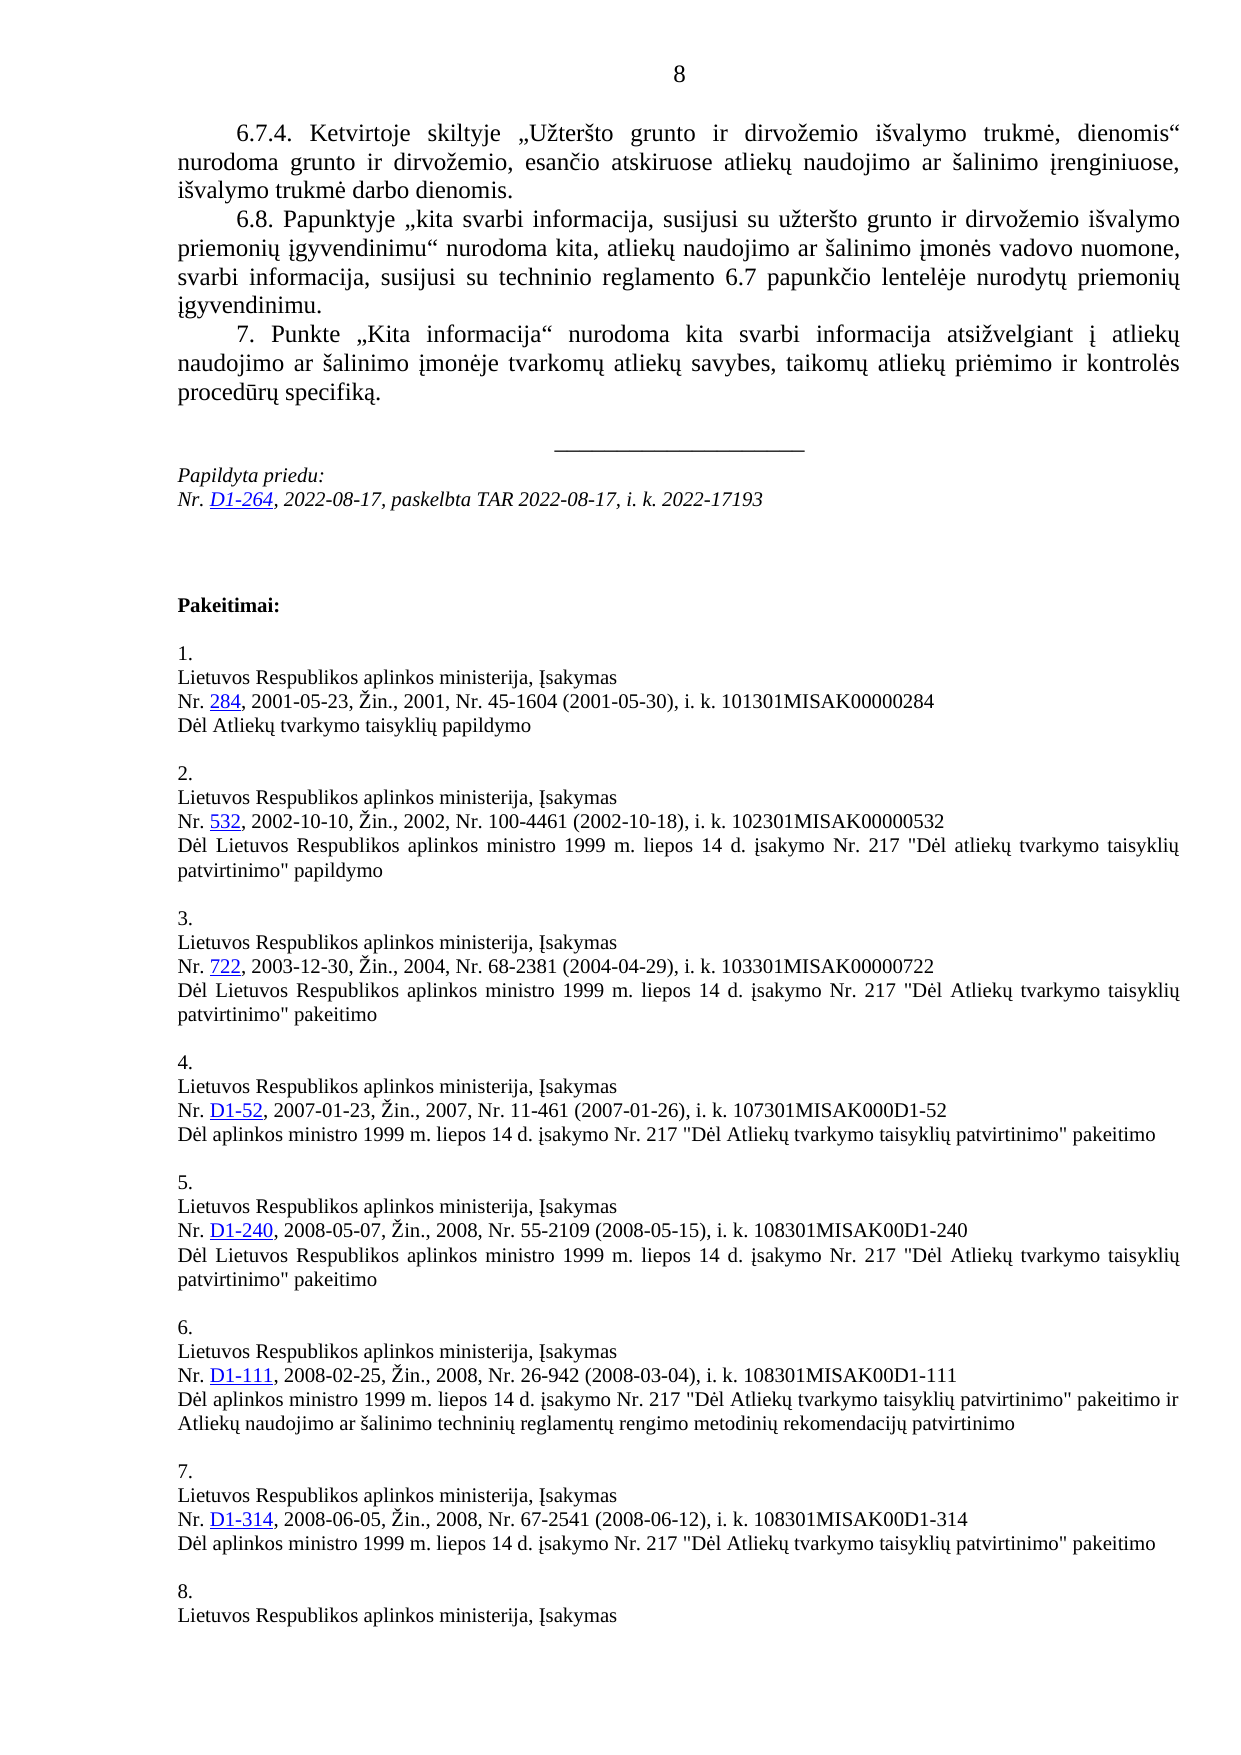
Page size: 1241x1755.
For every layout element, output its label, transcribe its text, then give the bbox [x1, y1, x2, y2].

text Nr. D1-240, 2008-05-07, Žin., 2008, Nr. 55-2109 (2008-05-15), i. k. 108301MISAK00D1-240 [177, 1218, 1181, 1242]
text Nr. D1-314, 2008-06-05, Žin., 2008, Nr. 67-2541 (2008-06-12), i. k. 108301MISAK00D1-314 [177, 1507, 1181, 1531]
text Pakeitimai: [177, 593, 1181, 617]
text Lietuvos Respublikos aplinkos ministerija, Įsakymas [177, 1483, 1181, 1507]
text 8. [177, 1579, 1181, 1603]
text 4. [177, 1050, 1181, 1074]
text 5. [177, 1170, 1181, 1194]
text Lietuvos Respublikos aplinkos ministerija, Įsakymas [177, 785, 1181, 809]
text Nr. D1-264, 2022-08-17, paskelbta TAR 2022-08-17, i. k. 2022-17193 [177, 487, 1181, 511]
text Lietuvos Respublikos aplinkos ministerija, Įsakymas [177, 665, 1181, 689]
text –––––––––––––––––––– [177, 434, 1181, 463]
text Dėl aplinkos ministro 1999 m. liepos 14 d. įsakymo Nr. 217 "Dėl Atliekų tvarkymo taisyklių patvirtinimo" pakeitimo ir Atliekų naudojimo ar šalinimo techninių reglamentų rengimo metodinių rekomendacijų patvirtinimo [177, 1387, 1181, 1435]
text 6.7.4. Ketvirtoje skiltyje „Užteršto grunto ir dirvožemio išvalymo trukmė, dienomis“ nurodoma grunto ir dirvožemio, esančio atskiruose atliekų naudojimo ar šalinimo įrenginiuose, išvalymo trukmė darbo dienomis. [177, 118, 1181, 204]
text Nr. 722, 2003-12-30, Žin., 2004, Nr. 68-2381 (2004-04-29), i. k. 103301MISAK00000722 [177, 954, 1181, 978]
text Lietuvos Respublikos aplinkos ministerija, Įsakymas [177, 930, 1181, 954]
text Lietuvos Respublikos aplinkos ministerija, Įsakymas [177, 1339, 1181, 1363]
text Dėl Lietuvos Respublikos aplinkos ministro 1999 m. liepos 14 d. įsakymo Nr. 217 "Dėl Atliekų tvarkymo taisyklių patvirtinimo" pakeitimo [177, 1242, 1181, 1291]
text Lietuvos Respublikos aplinkos ministerija, Įsakymas [177, 1603, 1181, 1627]
text 7. [177, 1459, 1181, 1483]
text Nr. D1-52, 2007-01-23, Žin., 2007, Nr. 11-461 (2007-01-26), i. k. 107301MISAK000D1-52 [177, 1098, 1181, 1122]
text Dėl aplinkos ministro 1999 m. liepos 14 d. įsakymo Nr. 217 "Dėl Atliekų tvarkymo taisyklių patvirtinimo" pakeitimo [177, 1531, 1181, 1555]
text 1. [177, 641, 1181, 665]
text Dėl aplinkos ministro 1999 m. liepos 14 d. įsakymo Nr. 217 "Dėl Atliekų tvarkymo taisyklių patvirtinimo" pakeitimo [177, 1122, 1181, 1146]
text Lietuvos Respublikos aplinkos ministerija, Įsakymas [177, 1074, 1181, 1098]
text Dėl Atliekų tvarkymo taisyklių papildymo [177, 713, 1181, 737]
text Nr. 284, 2001-05-23, Žin., 2001, Nr. 45-1604 (2001-05-30), i. k. 101301MISAK00000284 [177, 689, 1181, 713]
text 6. [177, 1315, 1181, 1339]
text 3. [177, 906, 1181, 930]
text Lietuvos Respublikos aplinkos ministerija, Įsakymas [177, 1194, 1181, 1218]
text Dėl Lietuvos Respublikos aplinkos ministro 1999 m. liepos 14 d. įsakymo Nr. 217 "Dėl atliekų tvarkymo taisyklių patvirtinimo" papildymo [177, 833, 1181, 882]
text Nr. 532, 2002-10-10, Žin., 2002, Nr. 100-4461 (2002-10-18), i. k. 102301MISAK00000532 [177, 809, 1181, 833]
text 6.8. Papunktyje „kita svarbi informacija, susijusi su užteršto grunto ir dirvožemio išvalymo priemonių įgyvendinimu“ nurodoma kita, atliekų naudojimo ar šalinimo įmonės vadovo nuomone, svarbi informacija, susijusi su techninio reglamento 6.7 papunkčio lentelėje nurodytų priemonių įgyvendinimu. [177, 204, 1181, 319]
text Nr. D1-111, 2008-02-25, Žin., 2008, Nr. 26-942 (2008-03-04), i. k. 108301MISAK00D1-111 [177, 1363, 1181, 1387]
text Dėl Lietuvos Respublikos aplinkos ministro 1999 m. liepos 14 d. įsakymo Nr. 217 "Dėl Atliekų tvarkymo taisyklių patvirtinimo" pakeitimo [177, 978, 1181, 1026]
text 7. Punkte „Kita informacija“ nurodoma kita svarbi informacija atsižvelgiant į atliekų naudojimo ar šalinimo įmonėje tvarkomų atliekų savybes, taikomų atliekų priėmimo ir kontrolės procedūrų specifiką. [177, 319, 1181, 406]
text Papildyta priedu: [177, 463, 1181, 487]
text 2. [177, 761, 1181, 785]
